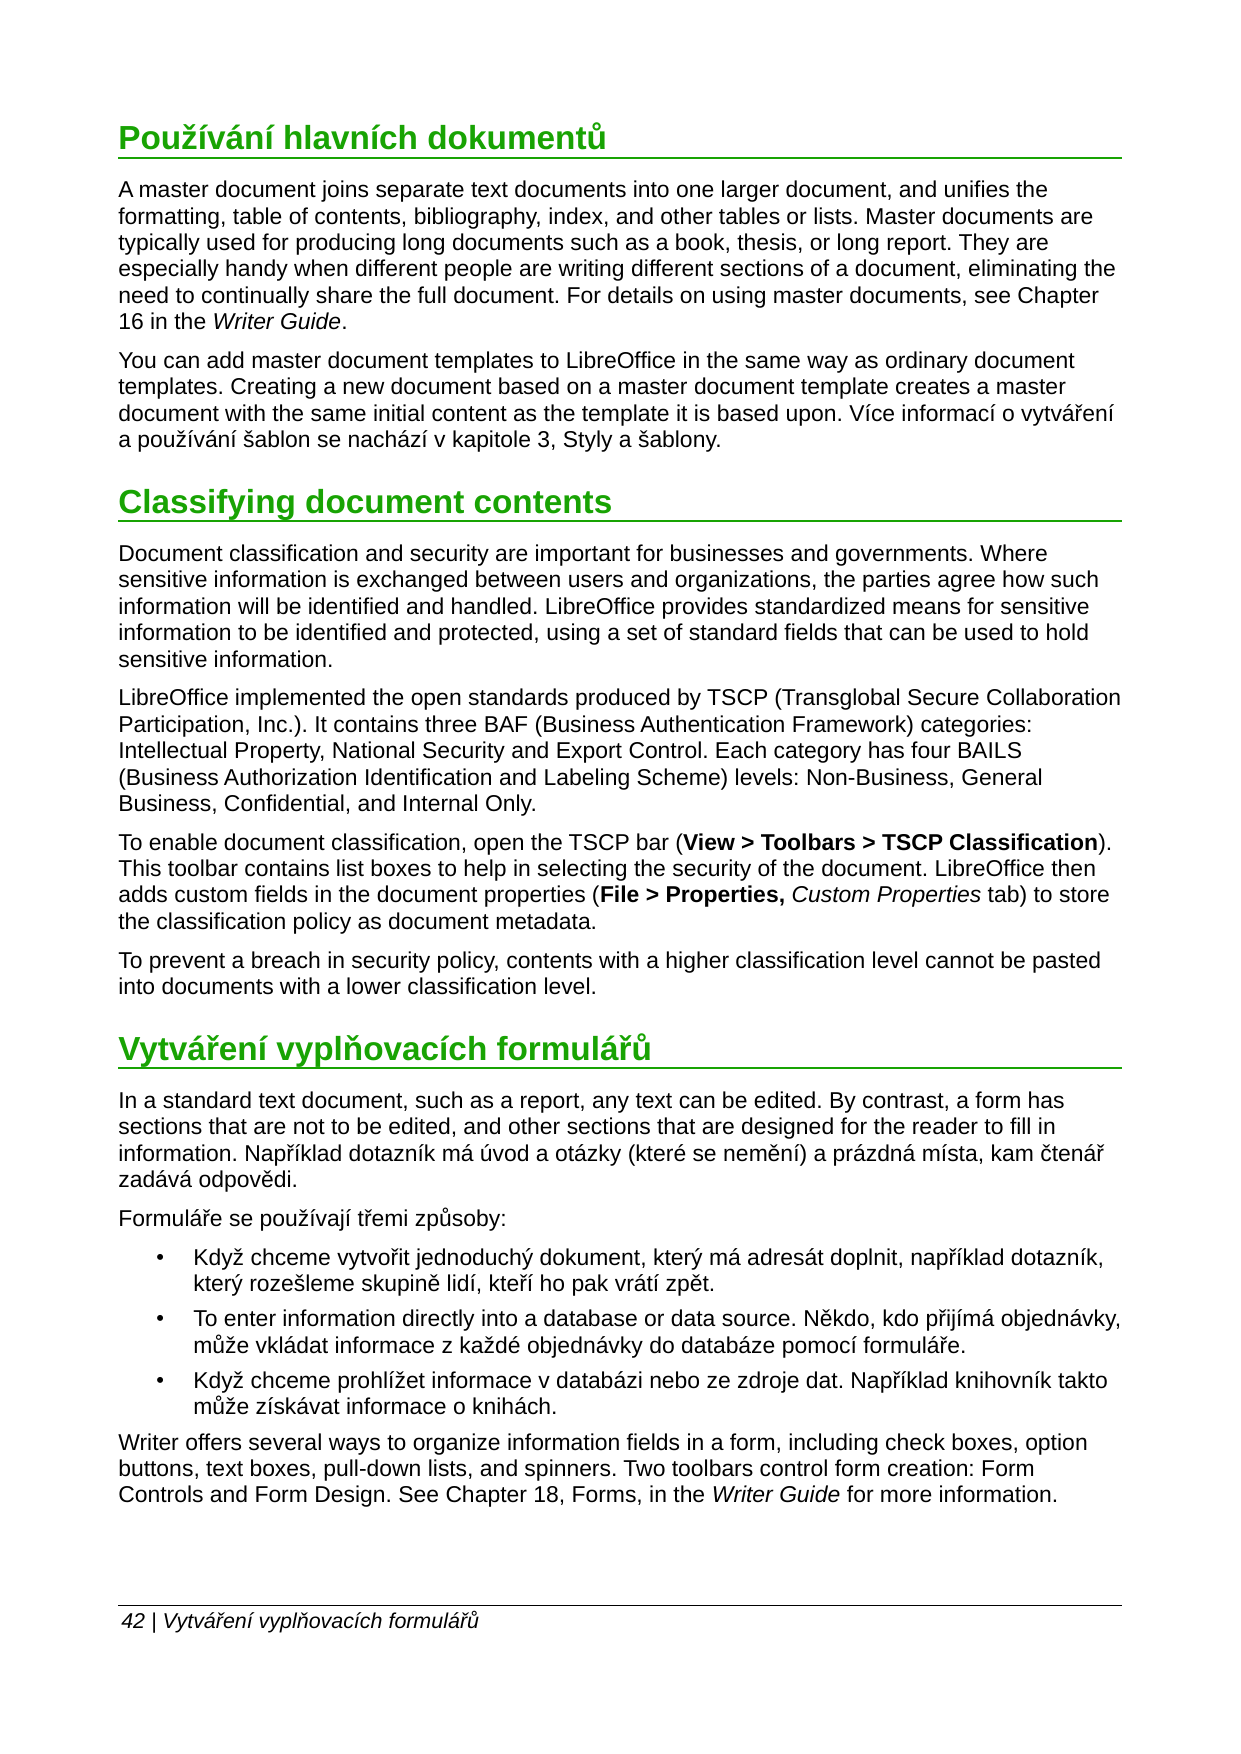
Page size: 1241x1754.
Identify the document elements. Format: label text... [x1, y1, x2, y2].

list Formuláře se používají třemi způsoby: [118, 1205, 1122, 1231]
text LibreOffice implemented the open standards produced by TSCP (Transglobal Secure Collaboration Participation, Inc.). It contains three BAF (Business Authentication Framework) categories: Intellectual Property, National Security and Export Control. Each category has four BAILS (Business Authorization Identification and Labeling Scheme) levels: Non-Business, General Business, Confidential, and Internal Only. [118, 684, 1122, 816]
list Když chceme prohlížet informace v databázi nebo ze zdroje dat. Například knihovník takto může získávat informace o knihách. [156, 1367, 1122, 1419]
list To enter information directly into a database or data source. Někdo, kdo přijímá objednávky, může vkládat informace z každé objednávky do databáze pomocí formuláře. [156, 1305, 1122, 1358]
text To prevent a breach in security policy, contents with a higher classification level cannot be pasted into documents with a lower classification level. [118, 947, 1122, 999]
text Writer offers several ways to organize information fields in a form, including check boxes, option buttons, text boxes, pull-down lists, and spinners. Two toolbars control form creation: Form Controls and Form Design. See Chapter 18, Forms, in the Writer Guide for more information. [118, 1428, 1122, 1507]
text To enable document classification, open the TSCP bar (View > Toolbars > TSCP Classification). This toolbar contains list boxes to help in selecting the security of the document. LibreOffice then adds custom fields in the document properties (File > Properties, Custom Properties tab) to store the classification policy as document metadata. [118, 829, 1122, 934]
subtitle Classifying document contents [118, 482, 1122, 520]
text In a standard text document, such as a report, any text can be edited. By contrast, a form has sections that are not to be edited, and other sections that are designed for the reader to fill in information. Například dotazník má úvod a otázky (které se nemění) a prázdná místa, kam čtenář zadává odpovědi. [118, 1087, 1122, 1192]
subtitle Používání hlavních dokumentů [118, 118, 1122, 157]
list Když chceme vytvořit jednoduchý dokument, který má adresát doplnit, například dotazník, který rozešleme skupině lidí, kteří ho pak vrátí zpět. [156, 1244, 1122, 1296]
text Document classification and security are important for businesses and governments. Where sensitive information is exchanged between users and organizations, the parties agree how such information will be identified and handled. LibreOffice provides standardized means for sensitive information to be identified and protected, using a set of standard fields that can be used to hold sensitive information. [118, 540, 1122, 672]
text A master document joins separate text documents into one larger document, and unifies the formatting, table of contents, bibliography, index, and other tables or lists. Master documents are typically used for producing long documents such as a book, thesis, or long report. They are especially handy when different people are writing different sections of a document, eliminating the need to continually share the full document. For details on using master documents, see Chapter 16 in the Writer Guide. [118, 176, 1122, 334]
text You can add master document templates to LibreOffice in the same way as ordinary document templates. Creating a new document based on a master document template creates a master document with the same initial content as the template it is based upon. Více informací o vytváření a používání šablon se nachází v kapitole 3, Styly a šablony. [118, 347, 1122, 452]
subtitle Vytváření vyplňovacích formulářů [118, 1029, 1122, 1067]
